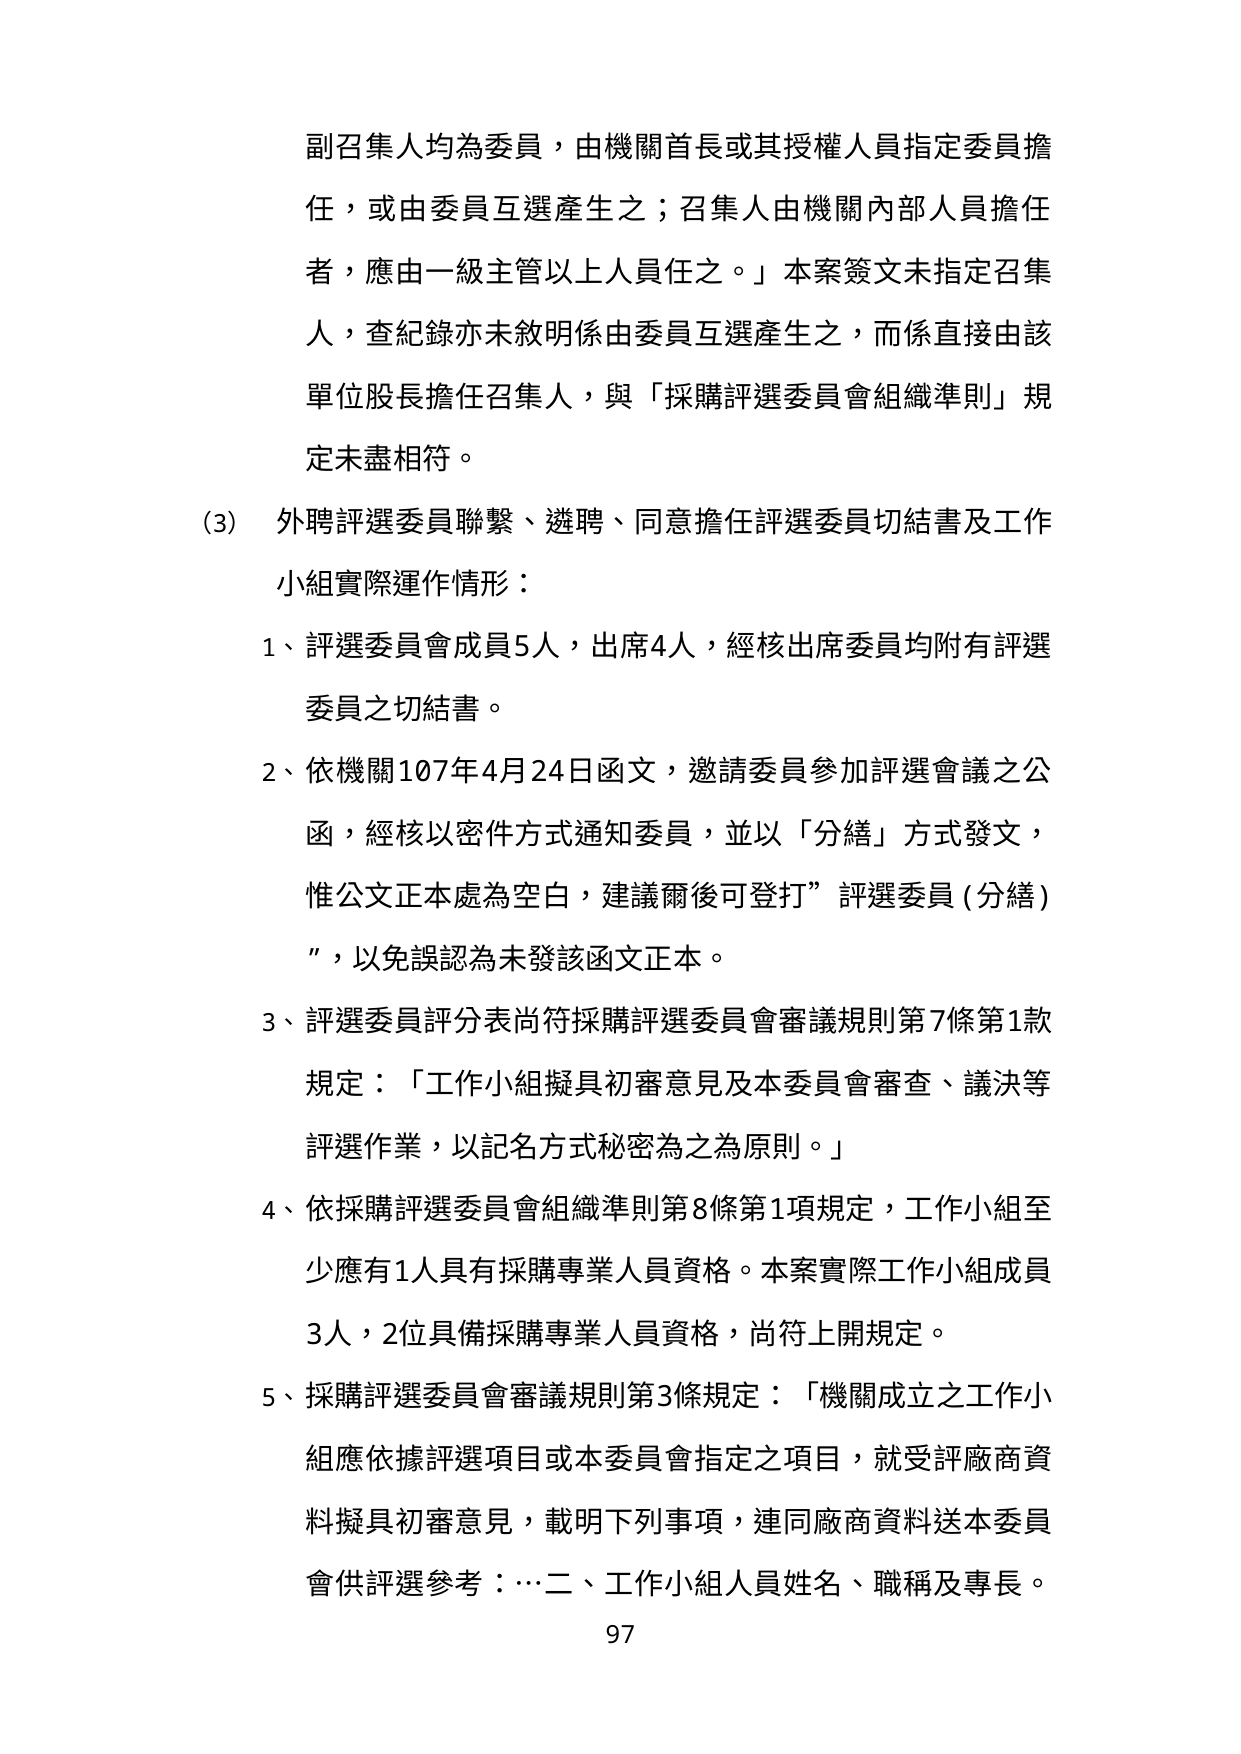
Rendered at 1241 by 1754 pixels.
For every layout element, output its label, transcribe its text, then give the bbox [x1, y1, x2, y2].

list 外聘評選委員聯繫、遴聘、同意擔任評選委員切結書及工作小組實際運作情形： [187, 478, 1053, 603]
list 採購評選委員會審議規則第3條規定：「機關成立之工作小組應依據評選項目或本委員會指定之項目，就受評廠商資料擬具初審意見，載明下列事項，連同廠商資料送本委員會供評選參考：…二、工作小組人員姓名、職稱及專長。 [261, 1353, 1053, 1603]
list 依採購評選委員會組織準則第8條第1項規定，工作小組至少應有1人具有採購專業人員資格。本案實際工作小組成員3人，2位具備採購專業人員資格，尚符上開規定。 [261, 1165, 1053, 1353]
list 評選委員會成員5人，出席4人，經核出席委員均附有評選委員之切結書。 [261, 603, 1053, 728]
list 副召集人均為委員，由機關首長或其授權人員指定委員擔任，或由委員互選產生之；召集人由機關內部人員擔任者，應由一級主管以上人員任之。」本案簽文未指定召集人，查紀錄亦未敘明係由委員互選產生之，而係直接由該單位股長擔任召集人，與「採購評選委員會組織準則」規定未盡相符。 [261, 103, 1053, 478]
list 依機關107年4月24日函文，邀請委員參加評選會議之公函，經核以密件方式通知委員，並以「分繕」方式發文，惟公文正本處為空白，建議爾後可登打”評選委員(分繕)”，以免誤認為未發該函文正本。 [261, 728, 1053, 978]
list 評選委員評分表尚符採購評選委員會審議規則第7條第1款規定：「工作小組擬具初審意見及本委員會審查、議決等評選作業，以記名方式秘密為之為原則。」 [261, 978, 1053, 1165]
